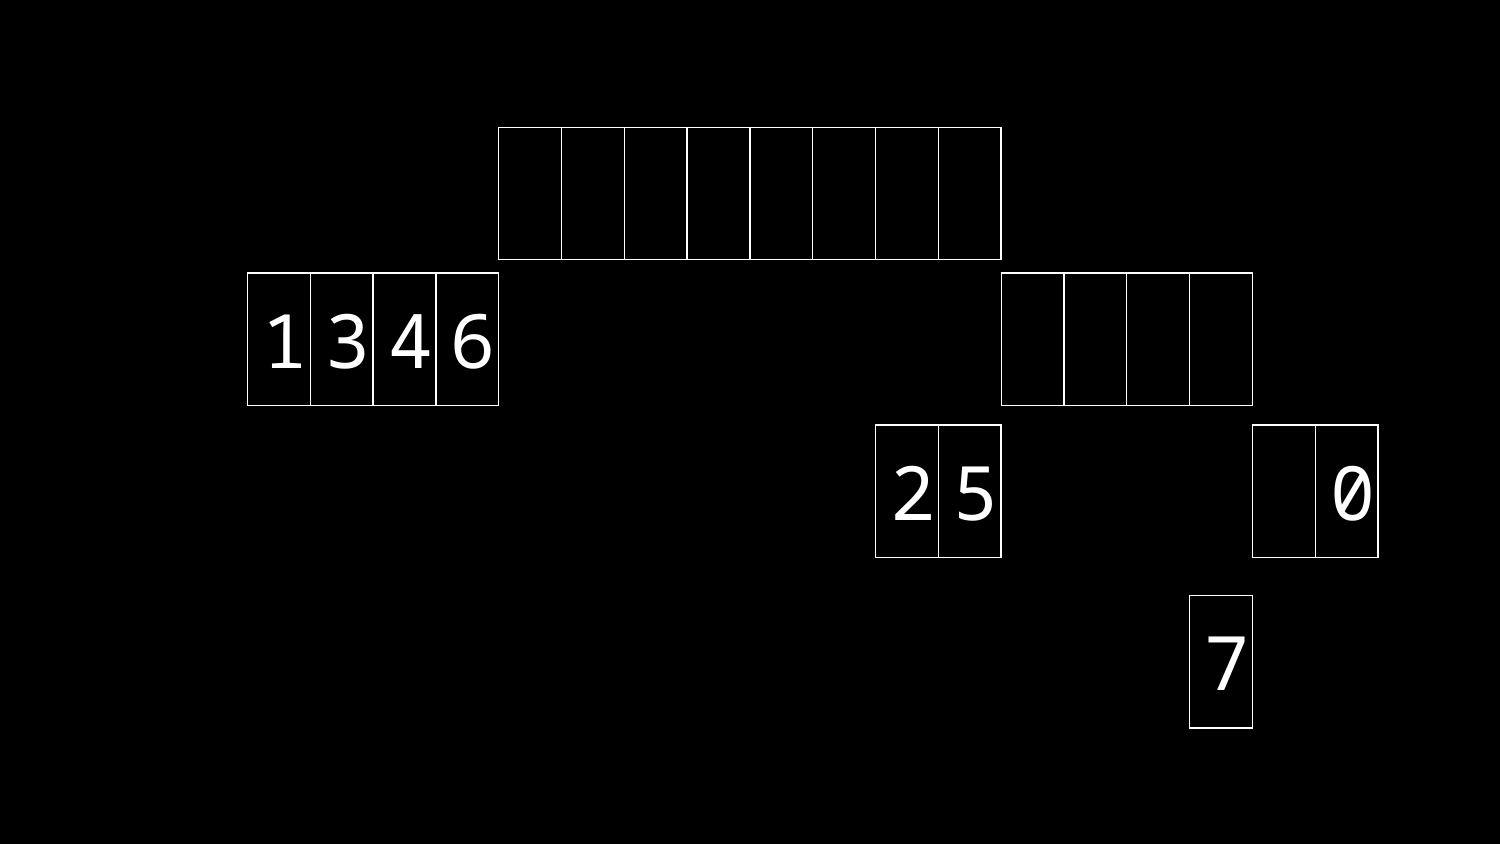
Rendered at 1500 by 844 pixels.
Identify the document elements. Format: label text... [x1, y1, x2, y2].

table_header 2 [876, 426, 938, 557]
table_header 4 [374, 274, 435, 405]
table_header [876, 128, 938, 259]
table_header [1190, 274, 1252, 405]
table_header [813, 128, 875, 259]
table_header [1253, 426, 1315, 557]
table_header [1127, 274, 1189, 405]
table_header [1065, 274, 1126, 405]
table_header [499, 128, 561, 259]
table_header [751, 128, 812, 259]
table_header 1 [248, 274, 310, 405]
table_header 3 [311, 274, 372, 405]
table_header 7 [1190, 596, 1252, 727]
table_header 0 [1316, 426, 1377, 557]
table_header [625, 128, 686, 259]
table_header [1002, 274, 1063, 405]
table_header [688, 128, 749, 259]
table_header [562, 128, 624, 259]
table_header 6 [437, 274, 498, 405]
table_header [939, 128, 1000, 259]
table_header 5 [939, 426, 1000, 557]
